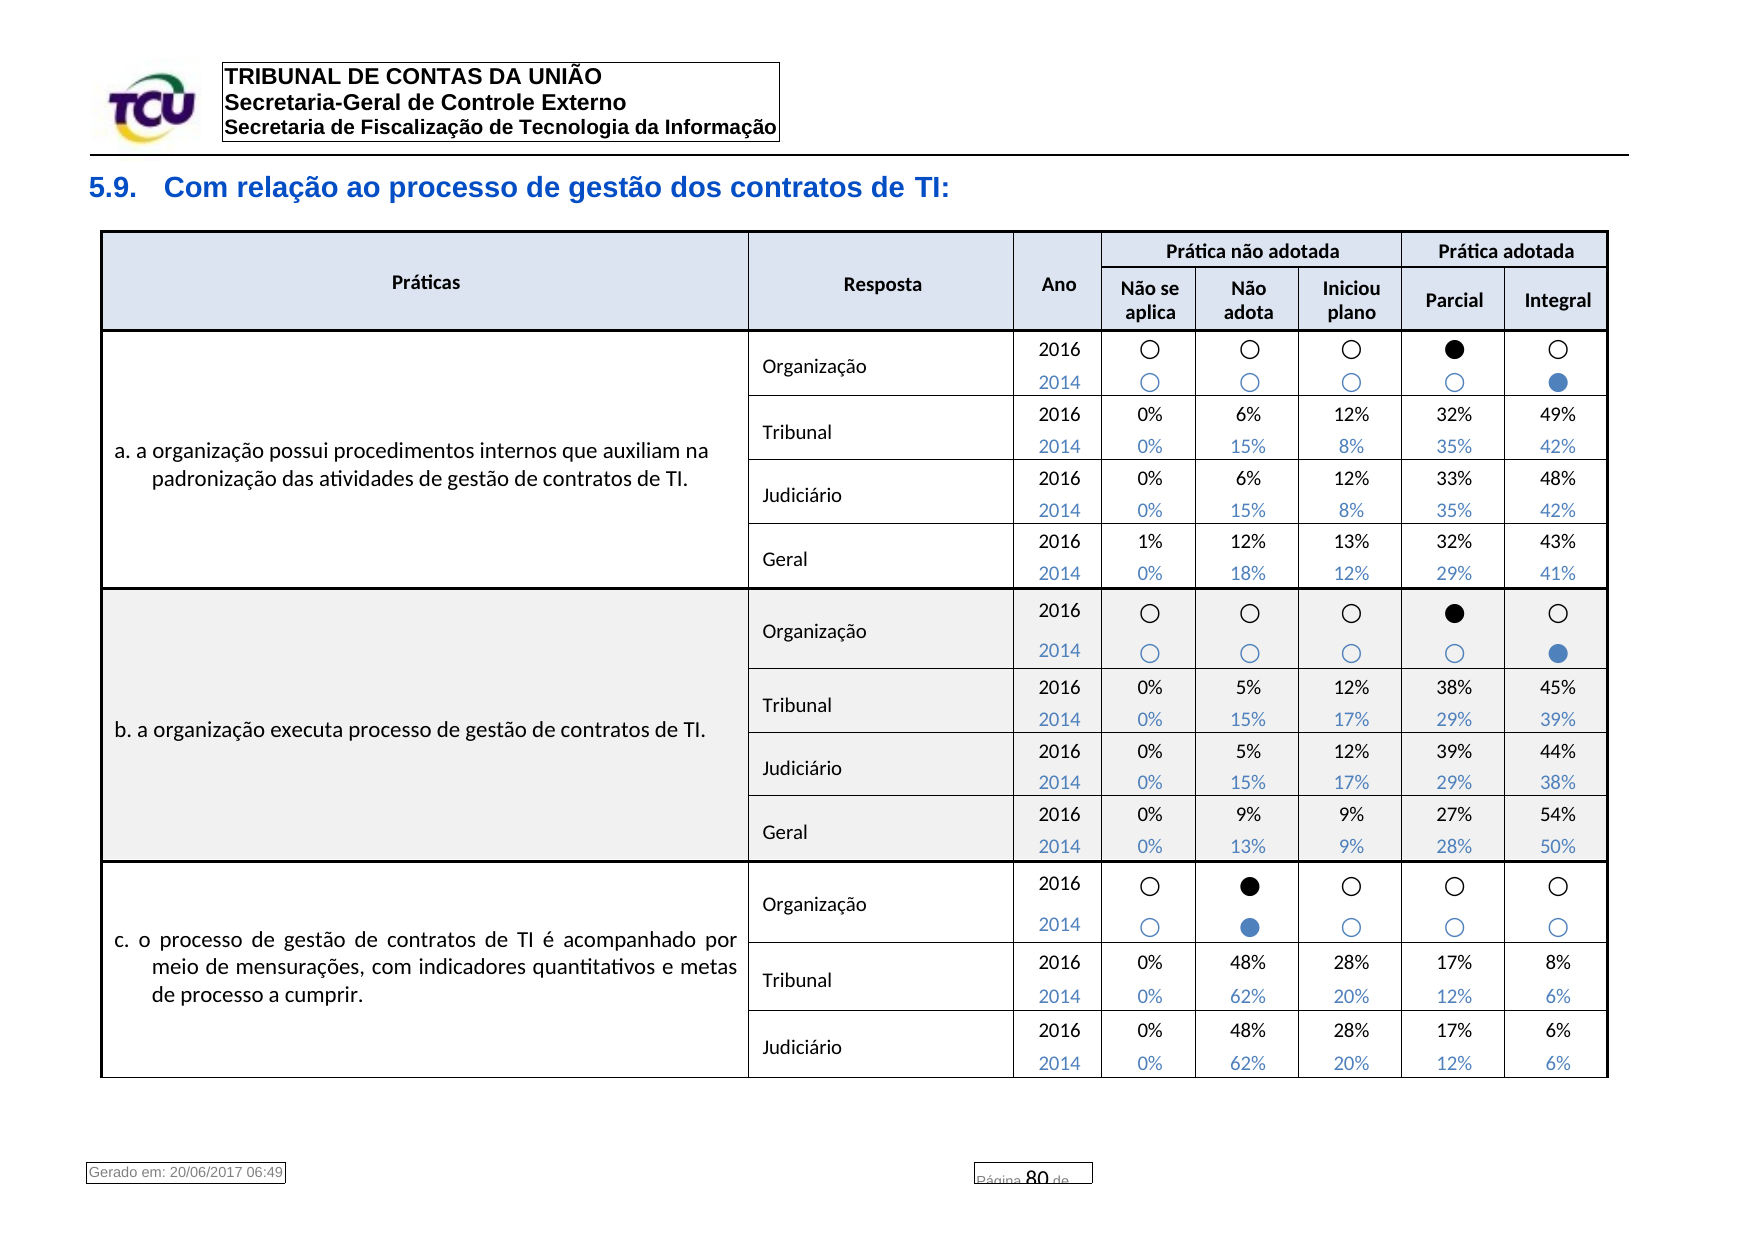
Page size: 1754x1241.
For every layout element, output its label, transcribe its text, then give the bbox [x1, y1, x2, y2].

table_cell 2016 [1014, 1011, 1101, 1045]
table_cell ○ [1196, 628, 1298, 668]
table_cell 0% [1102, 796, 1195, 829]
table_cell 6% [1196, 460, 1298, 493]
table_cell 0% [1102, 556, 1195, 587]
table_cell 12% [1299, 460, 1401, 493]
table_cell 29% [1402, 702, 1504, 732]
table_cell Iniciou plano [1299, 268, 1401, 329]
table_cell 2016 [1014, 524, 1101, 556]
table_cell 48% [1196, 1011, 1298, 1045]
table_cell 2014 [1014, 702, 1101, 732]
table_cell 0% [1102, 829, 1195, 859]
table_header Ano [1014, 233, 1101, 329]
table_cell 2016 [1014, 460, 1101, 493]
table_cell 9% [1299, 796, 1401, 829]
table_cell ● [1402, 332, 1504, 362]
table_header Resposta [749, 233, 1013, 329]
table_cell 39% [1402, 733, 1504, 765]
table_cell 12% [1402, 978, 1504, 1010]
table_cell 2014 [1014, 901, 1101, 942]
table_cell ○ [1196, 332, 1298, 362]
table_cell c. o processo de gestão de contratos de TI é acompanhado por meio de mensurações, com indicadores quantitativos e metas de processo a cumprir. [103, 863, 748, 1077]
table_cell 2014 [1014, 556, 1101, 587]
table_cell 1% [1102, 524, 1195, 556]
table_cell ○ [1402, 362, 1504, 395]
table_cell 45% [1505, 669, 1606, 702]
table_cell b. a organização executa processo de gestão de contratos de TI. [103, 590, 748, 859]
table_cell ○ [1505, 901, 1606, 942]
table_cell 62% [1196, 978, 1298, 1010]
table_cell Geral [749, 796, 1013, 859]
table_cell Organização [749, 332, 1013, 395]
table_cell ○ [1102, 901, 1195, 942]
table_cell 17% [1299, 702, 1401, 732]
table_cell Não adota [1196, 268, 1298, 329]
table_cell 2014 [1014, 1045, 1101, 1077]
table_header Prática não adotada [1102, 233, 1401, 266]
picture [91, 156, 203, 161]
table_cell 43% [1505, 524, 1606, 556]
table_header Prática adotada [1402, 233, 1606, 266]
table_cell 12% [1299, 556, 1401, 587]
table_cell 0% [1102, 943, 1195, 978]
table_cell 6% [1505, 1045, 1606, 1077]
table_cell 12% [1299, 669, 1401, 702]
table_cell ○ [1102, 863, 1195, 901]
table_cell Organização [749, 863, 1013, 942]
table_cell ○ [1196, 362, 1298, 395]
table_cell ○ [1102, 590, 1195, 628]
table_cell 38% [1505, 765, 1606, 795]
table_cell ○ [1505, 590, 1606, 628]
table_cell 32% [1402, 524, 1504, 556]
table_cell 5% [1196, 733, 1298, 765]
table_cell 2014 [1014, 628, 1101, 668]
table_cell 6% [1505, 978, 1606, 1010]
table_cell 8% [1299, 429, 1401, 459]
table_cell 20% [1299, 978, 1401, 1010]
table_cell 29% [1402, 765, 1504, 795]
table_cell 2016 [1014, 733, 1101, 765]
table_cell Tribunal [749, 669, 1013, 732]
table_cell 13% [1299, 524, 1401, 556]
table_cell 39% [1505, 702, 1606, 732]
table_cell 12% [1402, 1045, 1504, 1077]
table_cell 2016 [1014, 863, 1101, 901]
table_cell 2014 [1014, 765, 1101, 795]
picture [91, 58, 203, 154]
table_cell ○ [1299, 332, 1401, 362]
table_cell ○ [1402, 628, 1504, 668]
table_cell 54% [1505, 796, 1606, 829]
table_cell 2016 [1014, 943, 1101, 978]
table_cell ○ [1299, 590, 1401, 628]
table_cell 28% [1299, 943, 1401, 978]
table_cell 9% [1299, 829, 1401, 859]
table_cell 15% [1196, 429, 1298, 459]
table_cell ○ [1505, 332, 1606, 362]
table_cell Judiciário [749, 733, 1013, 795]
table_cell Parcial [1402, 268, 1504, 329]
table_cell 8% [1299, 493, 1401, 522]
table_cell Geral [749, 524, 1013, 587]
table_cell a. a organização possui procedimentos internos que auxiliam na padronização das atividades de gestão de contratos de TI. [103, 332, 748, 587]
table_cell 42% [1505, 493, 1606, 522]
table_cell 0% [1102, 1011, 1195, 1045]
table_cell 33% [1402, 460, 1504, 493]
table_cell 0% [1102, 978, 1195, 1010]
table_cell Organização [749, 590, 1013, 668]
table_cell 2014 [1014, 429, 1101, 459]
table_cell Judiciário [749, 1011, 1013, 1077]
table_cell ○ [1299, 362, 1401, 395]
table_cell ○ [1102, 332, 1195, 362]
table_cell 12% [1299, 733, 1401, 765]
table_cell 2016 [1014, 796, 1101, 829]
table_cell ○ [1299, 901, 1401, 942]
table_cell ○ [1402, 901, 1504, 942]
table_cell 20% [1299, 1045, 1401, 1077]
table_cell 49% [1505, 396, 1606, 429]
table_cell 0% [1102, 1045, 1195, 1077]
table_cell Judiciário [749, 460, 1013, 522]
table_cell 41% [1505, 556, 1606, 587]
table_cell 12% [1196, 524, 1298, 556]
table_cell ○ [1505, 863, 1606, 901]
table_cell 2014 [1014, 978, 1101, 1010]
table_cell 0% [1102, 702, 1195, 732]
table_cell 0% [1102, 460, 1195, 493]
table_cell 44% [1505, 733, 1606, 765]
table_cell 2016 [1014, 590, 1101, 628]
table_cell Não se aplica [1102, 268, 1195, 329]
table_cell 0% [1102, 493, 1195, 522]
table_cell 0% [1102, 733, 1195, 765]
table_cell 13% [1196, 829, 1298, 859]
table_cell 2014 [1014, 362, 1101, 395]
table_cell ○ [1299, 863, 1401, 901]
table_cell 32% [1402, 396, 1504, 429]
table_cell 29% [1402, 556, 1504, 587]
table_cell ○ [1102, 628, 1195, 668]
table_cell 6% [1505, 1011, 1606, 1045]
table_cell 9% [1196, 796, 1298, 829]
table_cell 17% [1402, 943, 1504, 978]
table_cell ○ [1299, 628, 1401, 668]
table_cell 0% [1102, 429, 1195, 459]
table_cell Integral [1505, 268, 1606, 329]
table_cell 12% [1299, 396, 1401, 429]
table_header Práticas [103, 233, 748, 329]
table_cell 2014 [1014, 493, 1101, 522]
table_cell 5% [1196, 669, 1298, 702]
table_cell 48% [1196, 943, 1298, 978]
table_cell 28% [1402, 829, 1504, 859]
table_cell 0% [1102, 396, 1195, 429]
table_cell 27% [1402, 796, 1504, 829]
table_cell 15% [1196, 765, 1298, 795]
table_cell Tribunal [749, 396, 1013, 459]
table_cell 0% [1102, 765, 1195, 795]
table_cell Tribunal [749, 943, 1013, 1010]
table_cell 8% [1505, 943, 1606, 978]
table_cell 48% [1505, 460, 1606, 493]
table_cell 17% [1402, 1011, 1504, 1045]
table_cell ● [1505, 628, 1606, 668]
list Com relação ao processo de gestão dos contratos de TI: [88, 170, 1623, 204]
table_cell 42% [1505, 429, 1606, 459]
table_cell 62% [1196, 1045, 1298, 1077]
table_cell ○ [1102, 362, 1195, 395]
table_cell 2016 [1014, 669, 1101, 702]
table_cell 28% [1299, 1011, 1401, 1045]
table_cell 2016 [1014, 332, 1101, 362]
table_cell 6% [1196, 396, 1298, 429]
table_cell ○ [1196, 590, 1298, 628]
table_cell ● [1196, 901, 1298, 942]
table_cell 2014 [1014, 829, 1101, 859]
table_cell 15% [1196, 702, 1298, 732]
table_cell 38% [1402, 669, 1504, 702]
table_cell 35% [1402, 429, 1504, 459]
table_cell 17% [1299, 765, 1401, 795]
table_cell 0% [1102, 669, 1195, 702]
table_cell 18% [1196, 556, 1298, 587]
table_cell ● [1196, 863, 1298, 901]
table_cell ● [1505, 362, 1606, 395]
table_cell ○ [1402, 863, 1504, 901]
table_cell 15% [1196, 493, 1298, 522]
table_cell 50% [1505, 829, 1606, 859]
table_cell 35% [1402, 493, 1504, 522]
table_cell 2016 [1014, 396, 1101, 429]
table_cell ● [1402, 590, 1504, 628]
